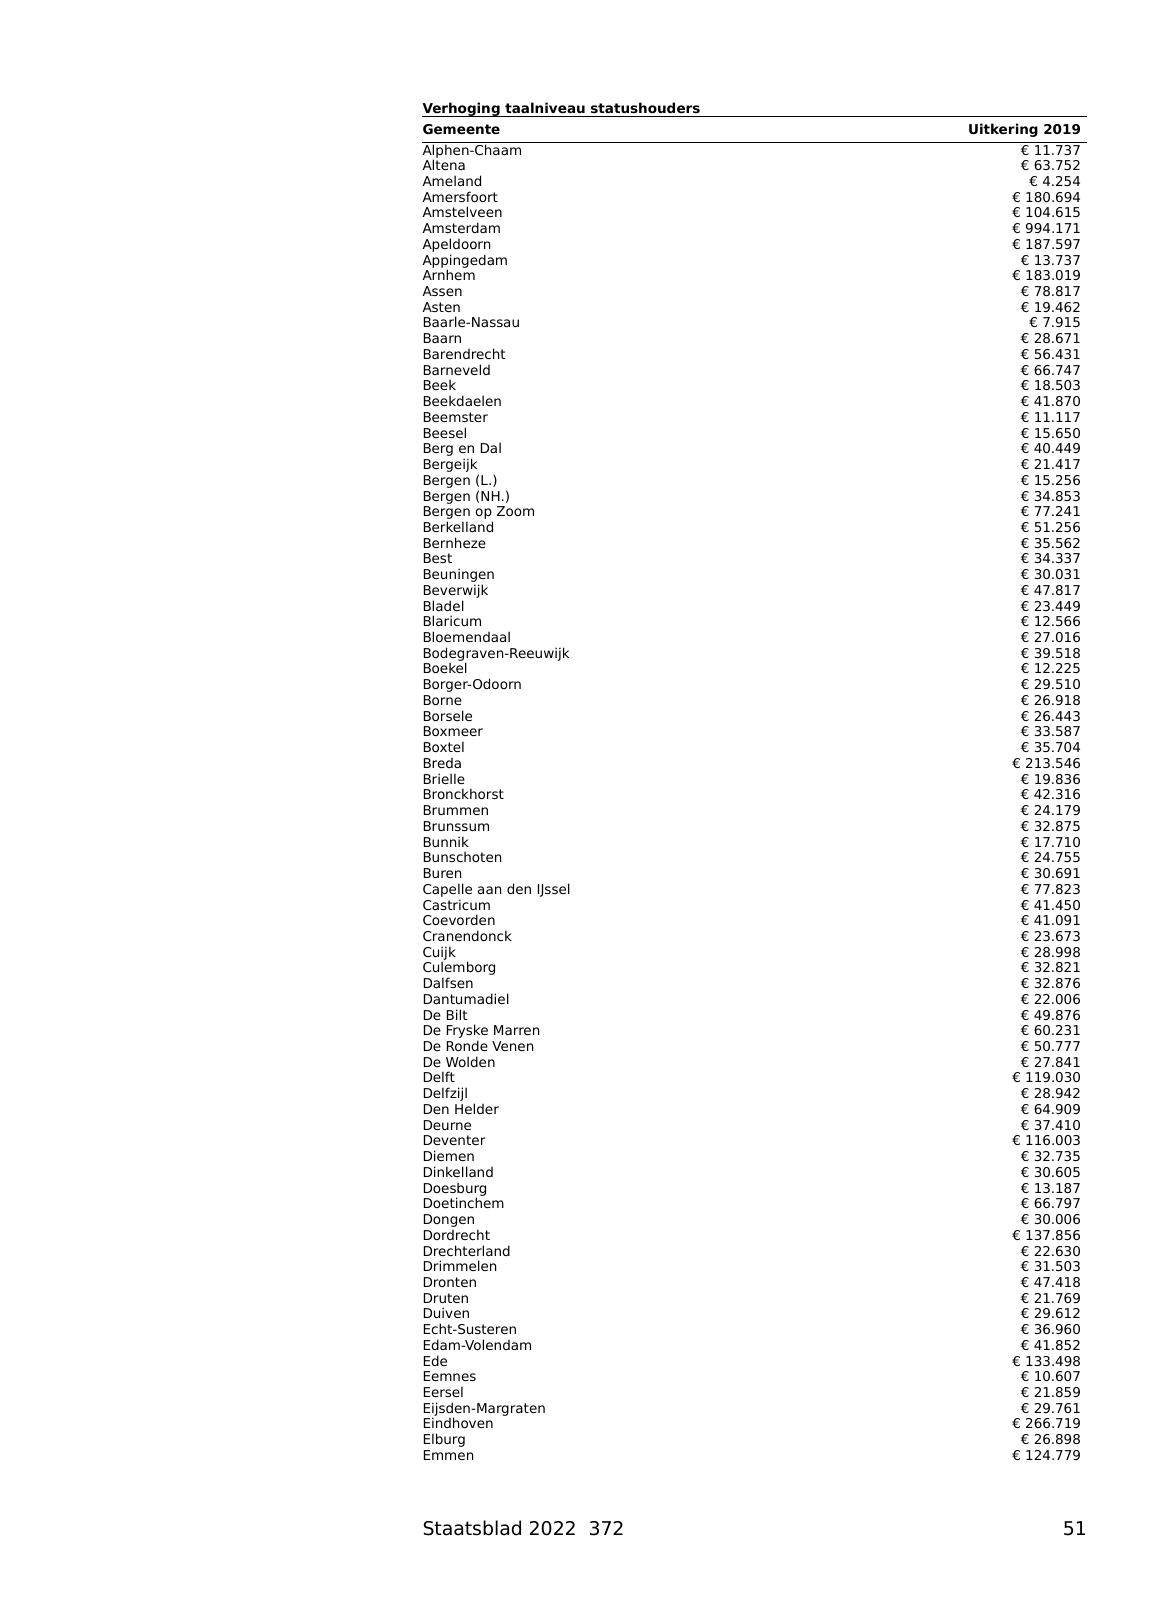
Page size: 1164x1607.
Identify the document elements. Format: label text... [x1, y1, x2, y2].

table_cell € 11.117 [847, 410, 1087, 425]
table_cell € 21.769 [847, 1291, 1087, 1306]
table_cell € 51.256 [847, 520, 1087, 536]
table_cell De Fryske Marren [422, 1023, 847, 1039]
table_cell Breda [422, 756, 847, 771]
table_cell € 41.870 [847, 394, 1087, 410]
table_cell Eersel [422, 1385, 847, 1401]
table_cell € 77.241 [847, 504, 1087, 520]
table_cell Best [422, 551, 847, 567]
table_cell € 28.942 [847, 1086, 1087, 1102]
table_cell € 19.462 [847, 300, 1087, 315]
table_cell € 116.003 [847, 1133, 1087, 1149]
table_cell Beuningen [422, 567, 847, 583]
table_cell € 64.909 [847, 1102, 1087, 1117]
table_cell € 30.031 [847, 567, 1087, 583]
table_cell Delft [422, 1070, 847, 1086]
table_cell Bergen op Zoom [422, 504, 847, 520]
table_cell Delfzijl [422, 1086, 847, 1102]
table_cell Appingedam [422, 253, 847, 268]
table_cell € 26.443 [847, 709, 1087, 724]
table_cell Brunssum [422, 819, 847, 834]
table_cell € 21.859 [847, 1385, 1087, 1401]
table_cell Amersfoort [422, 190, 847, 205]
table_cell € 23.673 [847, 929, 1087, 944]
table_cell € 137.856 [847, 1228, 1087, 1243]
table_cell Drechterland [422, 1243, 847, 1259]
table_cell Bunnik [422, 834, 847, 850]
table_cell € 13.187 [847, 1180, 1087, 1196]
table_cell € 24.179 [847, 803, 1087, 819]
table_cell Dalfsen [422, 976, 847, 992]
table_cell € 49.876 [847, 1008, 1087, 1023]
table_cell € 32.876 [847, 976, 1087, 992]
table_cell Boxtel [422, 740, 847, 756]
table_cell Beesel [422, 425, 847, 441]
table_cell € 41.091 [847, 913, 1087, 929]
table_cell Assen [422, 284, 847, 299]
table_cell € 41.450 [847, 897, 1087, 913]
table_cell € 34.337 [847, 551, 1087, 567]
table_cell € 10.607 [847, 1369, 1087, 1385]
table_cell Deurne [422, 1118, 847, 1133]
table_cell Altena [422, 158, 847, 174]
table_cell € 11.737 [847, 143, 1087, 158]
table_cell € 22.006 [847, 992, 1087, 1007]
table_cell Castricum [422, 897, 847, 913]
table_cell € 56.431 [847, 347, 1087, 362]
table_cell Coevorden [422, 913, 847, 929]
table_cell € 119.030 [847, 1070, 1087, 1086]
table_cell Edam-Volendam [422, 1338, 847, 1353]
table_cell Deventer [422, 1133, 847, 1149]
table_header Verhoging taalniveau statushouders [422, 100, 1087, 116]
table_cell Cranendonck [422, 929, 847, 944]
table_cell € 47.418 [847, 1275, 1087, 1291]
table_cell € 66.797 [847, 1196, 1087, 1212]
table_cell € 26.918 [847, 693, 1087, 708]
table_cell Alphen-Chaam [422, 143, 847, 158]
table_cell € 994.171 [847, 221, 1087, 237]
table_cell € 37.410 [847, 1118, 1087, 1133]
table_cell Echt-Susteren [422, 1322, 847, 1338]
table_cell Dinkelland [422, 1165, 847, 1180]
table_cell € 77.823 [847, 882, 1087, 897]
table_cell € 30.605 [847, 1165, 1087, 1180]
table_cell € 13.737 [847, 253, 1087, 268]
table_cell Borne [422, 693, 847, 708]
table_cell Bergen (NH.) [422, 488, 847, 504]
table_cell € 29.761 [847, 1401, 1087, 1416]
table_cell Brielle [422, 771, 847, 787]
table_cell Asten [422, 300, 847, 315]
table_cell € 15.256 [847, 473, 1087, 488]
table_cell Borsele [422, 709, 847, 724]
table_cell Boxmeer [422, 724, 847, 740]
table_cell Doesburg [422, 1180, 847, 1196]
table_cell Brummen [422, 803, 847, 819]
table_cell € 15.650 [847, 425, 1087, 441]
table_cell € 29.510 [847, 677, 1087, 693]
table_cell € 60.231 [847, 1023, 1087, 1039]
table_cell Emmen [422, 1448, 847, 1463]
table_cell € 35.704 [847, 740, 1087, 756]
table_cell Gemeente [422, 117, 847, 142]
table_cell Borger-Odoorn [422, 677, 847, 693]
table_cell Capelle aan den IJssel [422, 882, 847, 897]
table_cell € 180.694 [847, 190, 1087, 205]
table_cell Eindhoven [422, 1416, 847, 1432]
table_cell Apeldoorn [422, 237, 847, 252]
table_cell Beverwijk [422, 583, 847, 598]
table_cell Bloemendaal [422, 630, 847, 646]
table_cell € 12.566 [847, 614, 1087, 630]
table_cell € 104.615 [847, 205, 1087, 221]
table_cell Bladel [422, 599, 847, 614]
table_cell Eemnes [422, 1369, 847, 1385]
table_cell Beek [422, 378, 847, 394]
table_cell € 27.841 [847, 1055, 1087, 1070]
table_cell € 29.612 [847, 1306, 1087, 1322]
table_cell Bronckhorst [422, 787, 847, 803]
table_cell Druten [422, 1291, 847, 1306]
table_cell € 63.752 [847, 158, 1087, 174]
table_cell € 183.019 [847, 268, 1087, 284]
table_cell De Bilt [422, 1008, 847, 1023]
table_cell € 7.915 [847, 315, 1087, 331]
table_cell € 213.546 [847, 756, 1087, 771]
table_cell € 78.817 [847, 284, 1087, 299]
table_cell Dongen [422, 1212, 847, 1228]
table_cell € 34.853 [847, 488, 1087, 504]
table_cell Doetinchem [422, 1196, 847, 1212]
table_cell Buren [422, 866, 847, 882]
table_cell Culemborg [422, 960, 847, 976]
table_cell Beekdaelen [422, 394, 847, 410]
table_cell € 40.449 [847, 441, 1087, 457]
table_cell € 22.630 [847, 1243, 1087, 1259]
table_cell Cuijk [422, 945, 847, 960]
table_cell € 12.225 [847, 661, 1087, 677]
table_cell € 39.518 [847, 646, 1087, 661]
table_cell Amstelveen [422, 205, 847, 221]
table_cell Den Helder [422, 1102, 847, 1117]
table_cell € 32.875 [847, 819, 1087, 834]
table_cell € 24.755 [847, 850, 1087, 866]
table_cell Barendrecht [422, 347, 847, 362]
table_cell Bernheze [422, 536, 847, 551]
table_cell De Ronde Venen [422, 1039, 847, 1054]
table_cell Arnhem [422, 268, 847, 284]
table_cell Baarle-Nassau [422, 315, 847, 331]
table_cell € 41.852 [847, 1338, 1087, 1353]
table_cell Berkelland [422, 520, 847, 536]
table_cell € 32.821 [847, 960, 1087, 976]
table_cell Beemster [422, 410, 847, 425]
table_cell Bergen (L.) [422, 473, 847, 488]
table_cell € 19.836 [847, 771, 1087, 787]
table_cell € 124.779 [847, 1448, 1087, 1463]
table_cell Diemen [422, 1149, 847, 1165]
table_cell € 28.671 [847, 331, 1087, 347]
table_cell € 66.747 [847, 363, 1087, 378]
table_cell Elburg [422, 1432, 847, 1448]
table_cell € 27.016 [847, 630, 1087, 646]
table_cell Amsterdam [422, 221, 847, 237]
table_cell € 28.998 [847, 945, 1087, 960]
table_cell Bunschoten [422, 850, 847, 866]
table_cell Duiven [422, 1306, 847, 1322]
table_cell Dordrecht [422, 1228, 847, 1243]
table_cell € 36.960 [847, 1322, 1087, 1338]
table_cell € 133.498 [847, 1354, 1087, 1369]
table_cell € 32.735 [847, 1149, 1087, 1165]
table_cell € 31.503 [847, 1259, 1087, 1275]
table_cell € 17.710 [847, 834, 1087, 850]
table_cell € 33.587 [847, 724, 1087, 740]
table_cell € 23.449 [847, 599, 1087, 614]
table_cell € 266.719 [847, 1416, 1087, 1432]
table_cell € 187.597 [847, 237, 1087, 252]
table_cell € 26.898 [847, 1432, 1087, 1448]
table_cell Eijsden-Margraten [422, 1401, 847, 1416]
table_cell Uitkering 2019 [847, 117, 1087, 142]
table_cell Ameland [422, 174, 847, 189]
table_cell € 47.817 [847, 583, 1087, 598]
table_cell € 50.777 [847, 1039, 1087, 1054]
table_cell € 18.503 [847, 378, 1087, 394]
table_cell Drimmelen [422, 1259, 847, 1275]
table_cell € 35.562 [847, 536, 1087, 551]
table_cell Bergeijk [422, 457, 847, 473]
table_cell € 30.691 [847, 866, 1087, 882]
table_cell Blaricum [422, 614, 847, 630]
table_cell Bodegraven-Reeuwijk [422, 646, 847, 661]
table_cell De Wolden [422, 1055, 847, 1070]
table_cell Barneveld [422, 363, 847, 378]
table_cell Dantumadiel [422, 992, 847, 1007]
table_cell Dronten [422, 1275, 847, 1291]
table_cell Boekel [422, 661, 847, 677]
table_cell € 30.006 [847, 1212, 1087, 1228]
table_cell € 21.417 [847, 457, 1087, 473]
table_cell Baarn [422, 331, 847, 347]
table_cell € 42.316 [847, 787, 1087, 803]
table_cell Ede [422, 1354, 847, 1369]
table_cell € 4.254 [847, 174, 1087, 189]
table_cell Berg en Dal [422, 441, 847, 457]
